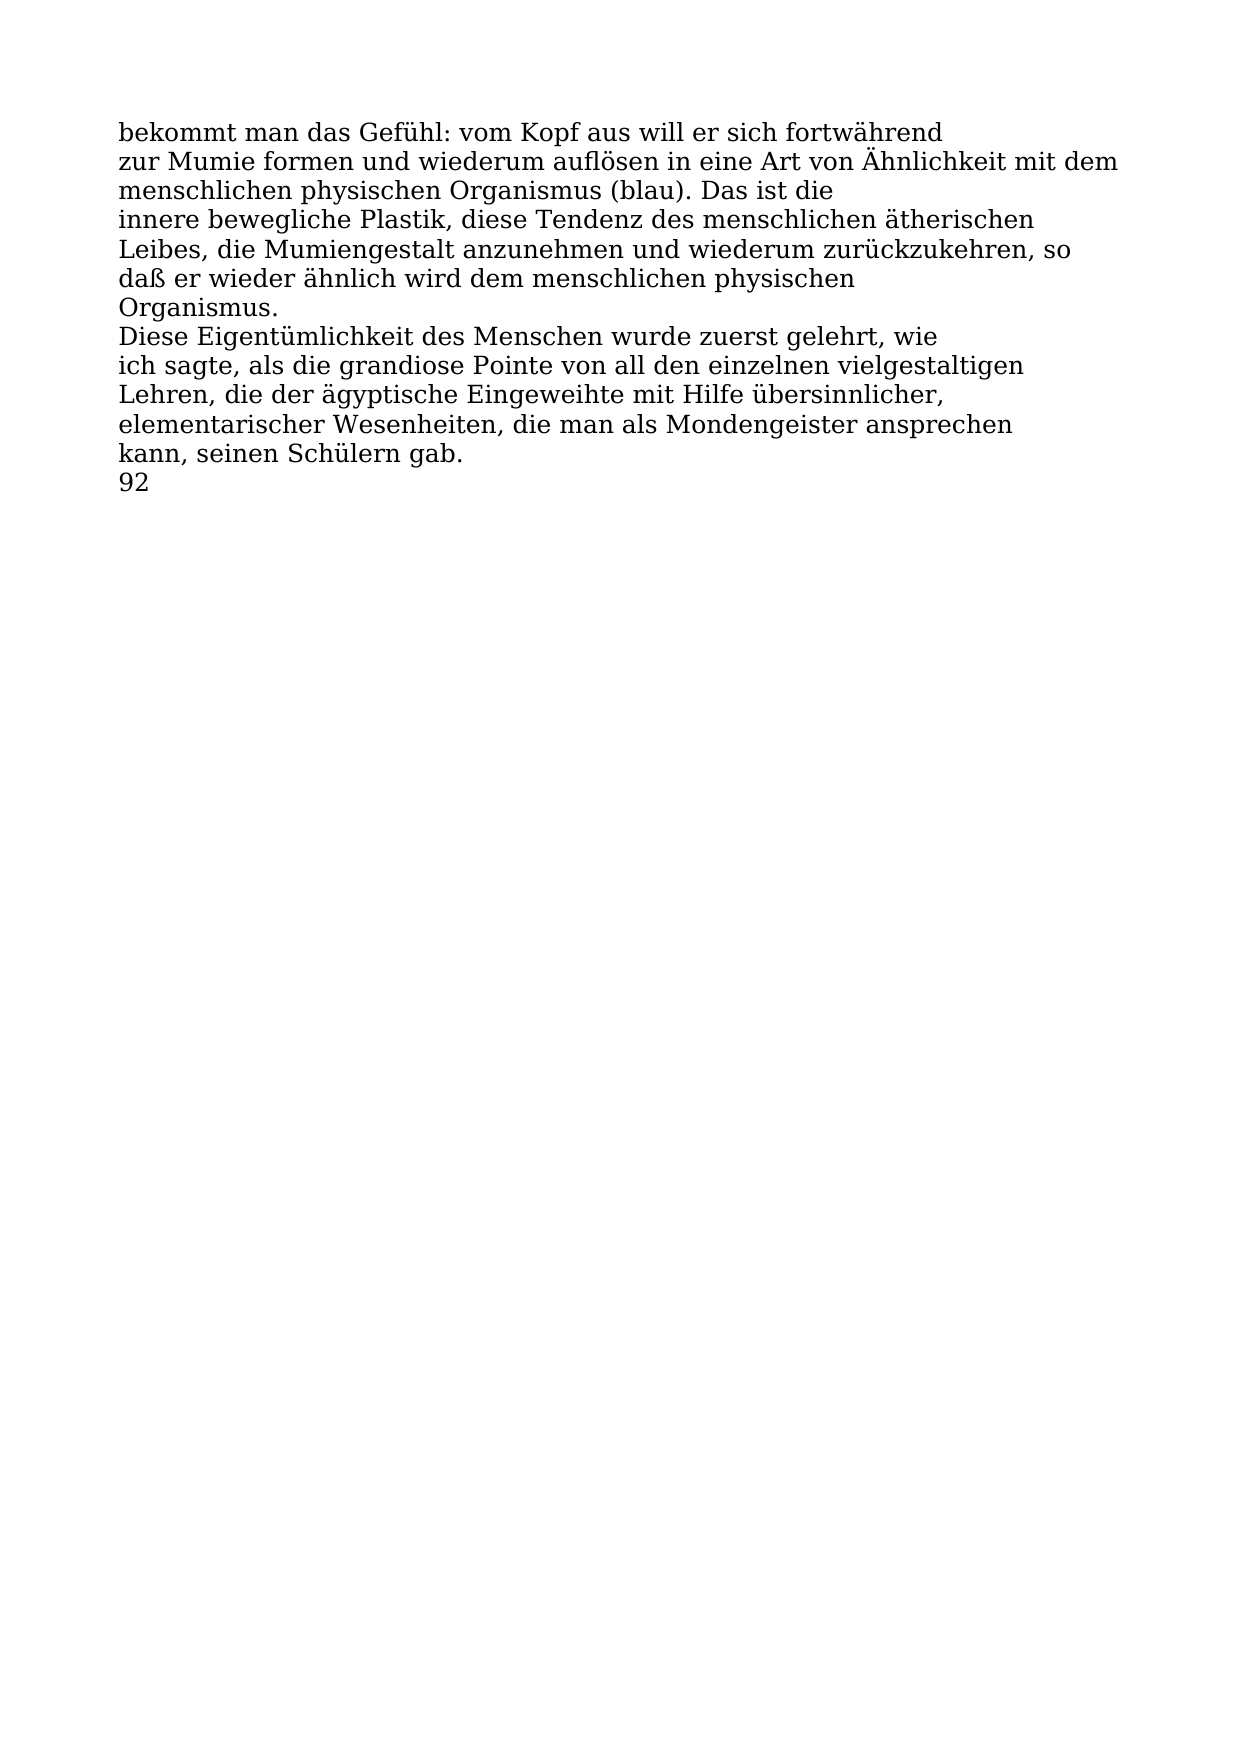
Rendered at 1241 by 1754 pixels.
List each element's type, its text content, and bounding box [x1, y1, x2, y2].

text Lehren, die der ägyptische Eingeweihte mit Hilfe übersinnlicher, [118, 381, 1122, 410]
text bekommt man das Gefühl: vom Kopf aus will er sich fortwährend [118, 118, 1122, 147]
text 92 [118, 468, 1122, 497]
text ich sagte, als die grandiose Pointe von all den einzelnen vielgestaltigen [118, 351, 1122, 381]
text Leibes, die Mumiengestalt anzunehmen und wiederum zurückzukehren, so daß er wieder ähnlich wird dem menschlichen physischen [118, 235, 1122, 293]
text kann, seinen Schülern gab. [118, 439, 1122, 468]
text elementarischer Wesenheiten, die man als Mondengeister ansprechen [118, 410, 1122, 439]
text Diese Eigentümlichkeit des Menschen wurde zuerst gelehrt, wie [118, 322, 1122, 351]
text zur Mumie formen und wiederum auflösen in eine Art von Ähnlichkeit mit dem menschlichen physischen Organismus (blau). Das ist die [118, 147, 1122, 206]
text innere bewegliche Plastik, diese Tendenz des menschlichen ätherischen [118, 206, 1122, 235]
text Organismus. [118, 293, 1122, 322]
